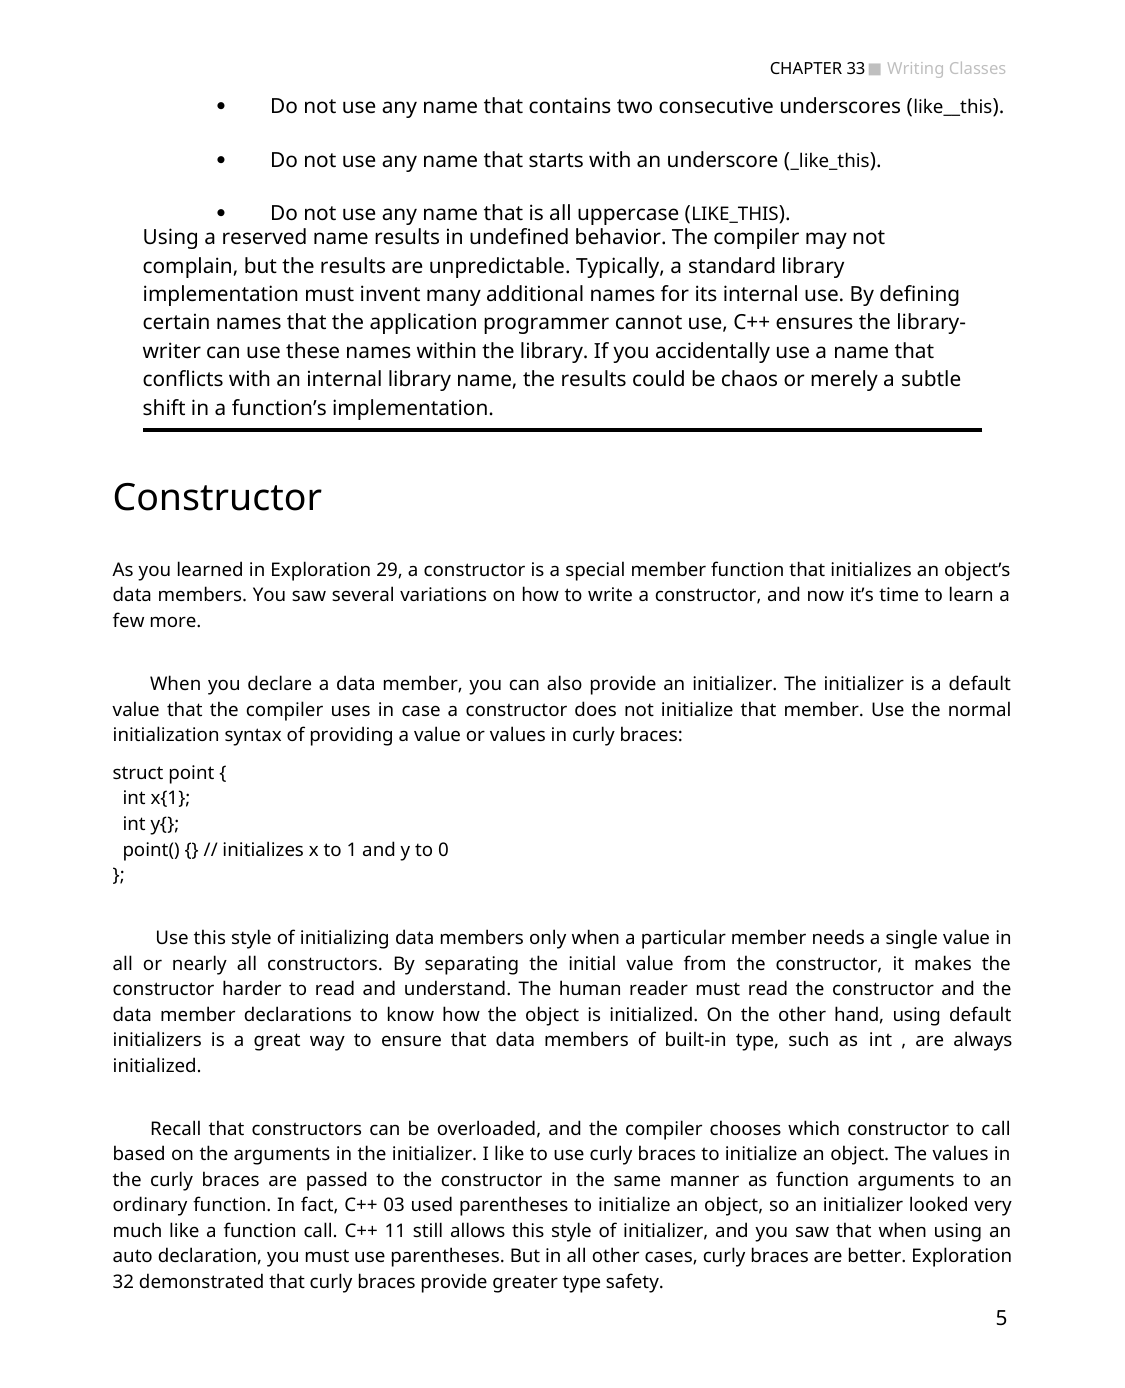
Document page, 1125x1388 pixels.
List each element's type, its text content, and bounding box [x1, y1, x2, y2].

list Do not use any name that starts with an underscore (_like_this). [217, 145, 1019, 173]
text int x{1}; [112, 785, 1012, 810]
subtitle Constructor [112, 470, 1012, 521]
text struct point { [112, 759, 1012, 785]
text point() {} // initializes x to 1 and y to 0 [112, 836, 1012, 861]
text As you learned in Exploration 29, a constructor is a special member function that initializes an object’s data members. You saw several variations on how to write a constructor, and now it’s time to learn a few more. [112, 556, 1012, 633]
text Use this style of initializing data members only when a particular member needs a single value in all or nearly all constructors. By separating the initial value from the constructor, it makes the constructor harder to read and understand. The human reader must read the constructor and the data member declarations to know how the object is initialized. On the other hand, using default initializers is a great way to ensure that data members of built-in type, such as int , are always initialized. [112, 924, 1012, 1078]
list Do not use any name that contains two consecutive underscores (like__this). [217, 91, 1019, 120]
text }; [112, 861, 1012, 887]
text Recall that constructors can be overloaded, and the compiler chooses which constructor to call based on the arguments in the initializer. I like to use curly braces to initialize an object. The values in the curly braces are passed to the constructor in the same manner as function arguments to an ordinary function. In fact, C++ 03 used parentheses to initialize an object, so an initializer looked very much like a function call. C++ 11 still allows this style of initializer, and you saw that when using an auto declaration, you must use parentheses. But in all other cases, curly braces are better. Exploration 32 demonstrated that curly braces provide greater type safety. [112, 1115, 1012, 1294]
text int y{}; [112, 810, 1012, 836]
list Do not use any name that is all uppercase (LIKE_THIS). [217, 198, 1019, 222]
text When you declare a data member, you can also provide an initializer. The initializer is a default value that the compiler uses in case a constructor does not initialize that member. Use the normal initialization syntax of providing a value or values in curly braces: [112, 670, 1012, 747]
text Using a reserved name results in undefined behavior. The compiler may not complain, but the results are unpredictable. Typically, a standard library implementation must invent many additional names for its internal use. By defining certain names that the application programmer cannot use, C++ ensures the library-writer can use these names within the library. If you accidentally use a name that conflicts with an internal library name, the results could be chaos or merely a subtle shift in a function’s implementation. [142, 79, 982, 432]
